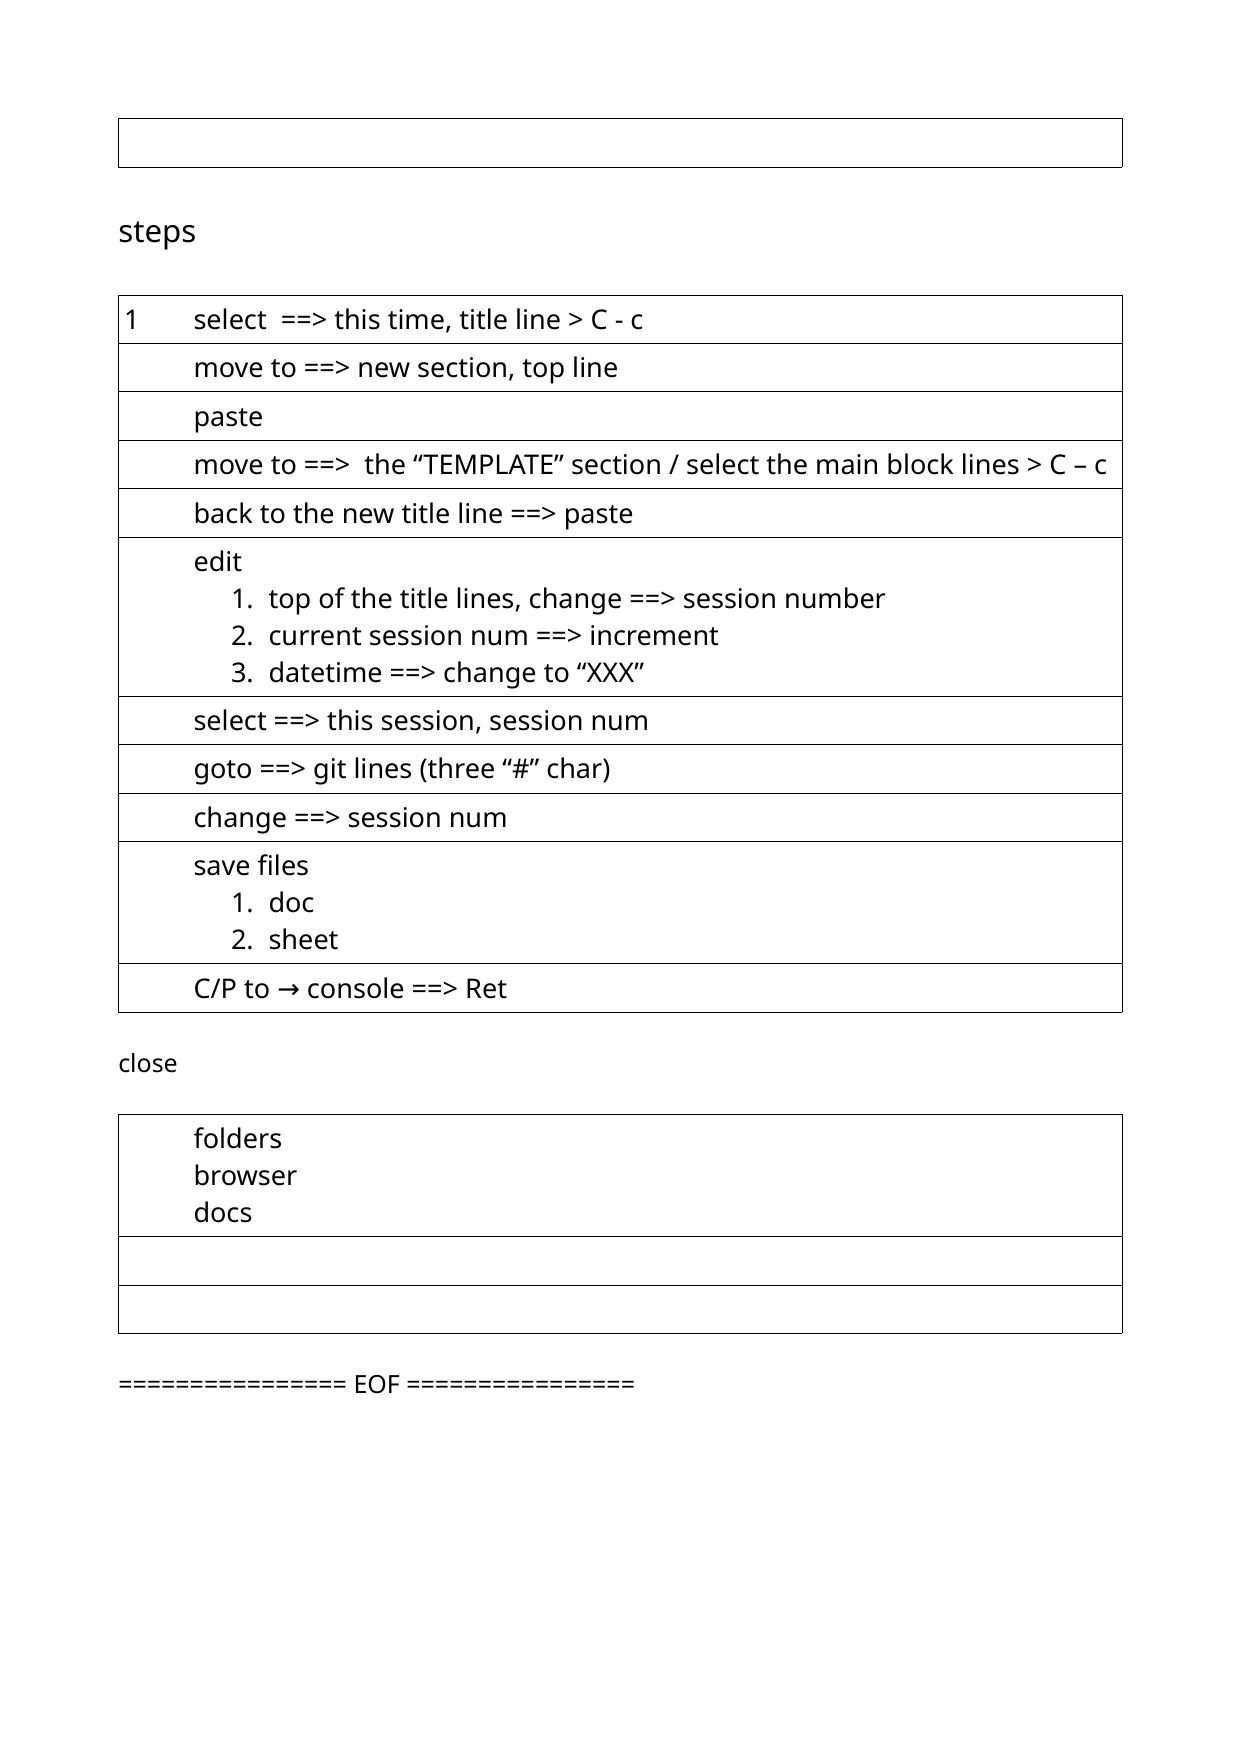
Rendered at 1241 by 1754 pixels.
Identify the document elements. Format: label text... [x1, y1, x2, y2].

table_cell goto ==> git lines (three “#” char) [188, 745, 1122, 793]
table_cell [119, 392, 187, 440]
table_cell move to ==> the “TEMPLATE” section / select the main block lines > C – c [188, 441, 1122, 488]
table_cell [119, 697, 187, 744]
table_header [119, 1115, 187, 1236]
table_cell move to ==> new section, top line [188, 344, 1122, 391]
table_header 1 [119, 296, 187, 343]
table_cell paste [188, 392, 1122, 440]
table_cell change ==> session num [188, 794, 1122, 841]
text close [118, 1046, 1122, 1080]
table_cell [119, 538, 187, 696]
table_cell select ==> this session, session num [188, 697, 1122, 744]
table_cell back to the new title line ==> paste [188, 489, 1122, 537]
table_cell [119, 794, 187, 841]
table_cell save files doc sheet [188, 842, 1122, 963]
table_cell [119, 964, 187, 1012]
text ================ EOF ================ [118, 1367, 1122, 1401]
table_header folders browser docs [188, 1115, 1122, 1236]
text steps [118, 209, 1122, 252]
table_cell edit top of the title lines, change ==> session number current session num ==> increment datetime ==> change to “XXX” [188, 538, 1122, 696]
table_cell [119, 441, 187, 488]
table_cell C/P to → console ==> Ret [188, 964, 1122, 1012]
table_cell [119, 119, 187, 167]
table_cell [119, 344, 187, 391]
table_header select ==> this time, title line > C - c [188, 296, 1122, 343]
table_cell [119, 745, 187, 793]
table_cell [188, 1286, 1122, 1333]
table_cell [119, 842, 187, 963]
table_cell [188, 119, 1122, 167]
table_cell [119, 1237, 187, 1284]
table_cell [188, 1237, 1122, 1284]
table_cell [119, 1286, 187, 1333]
table_cell [119, 489, 187, 537]
